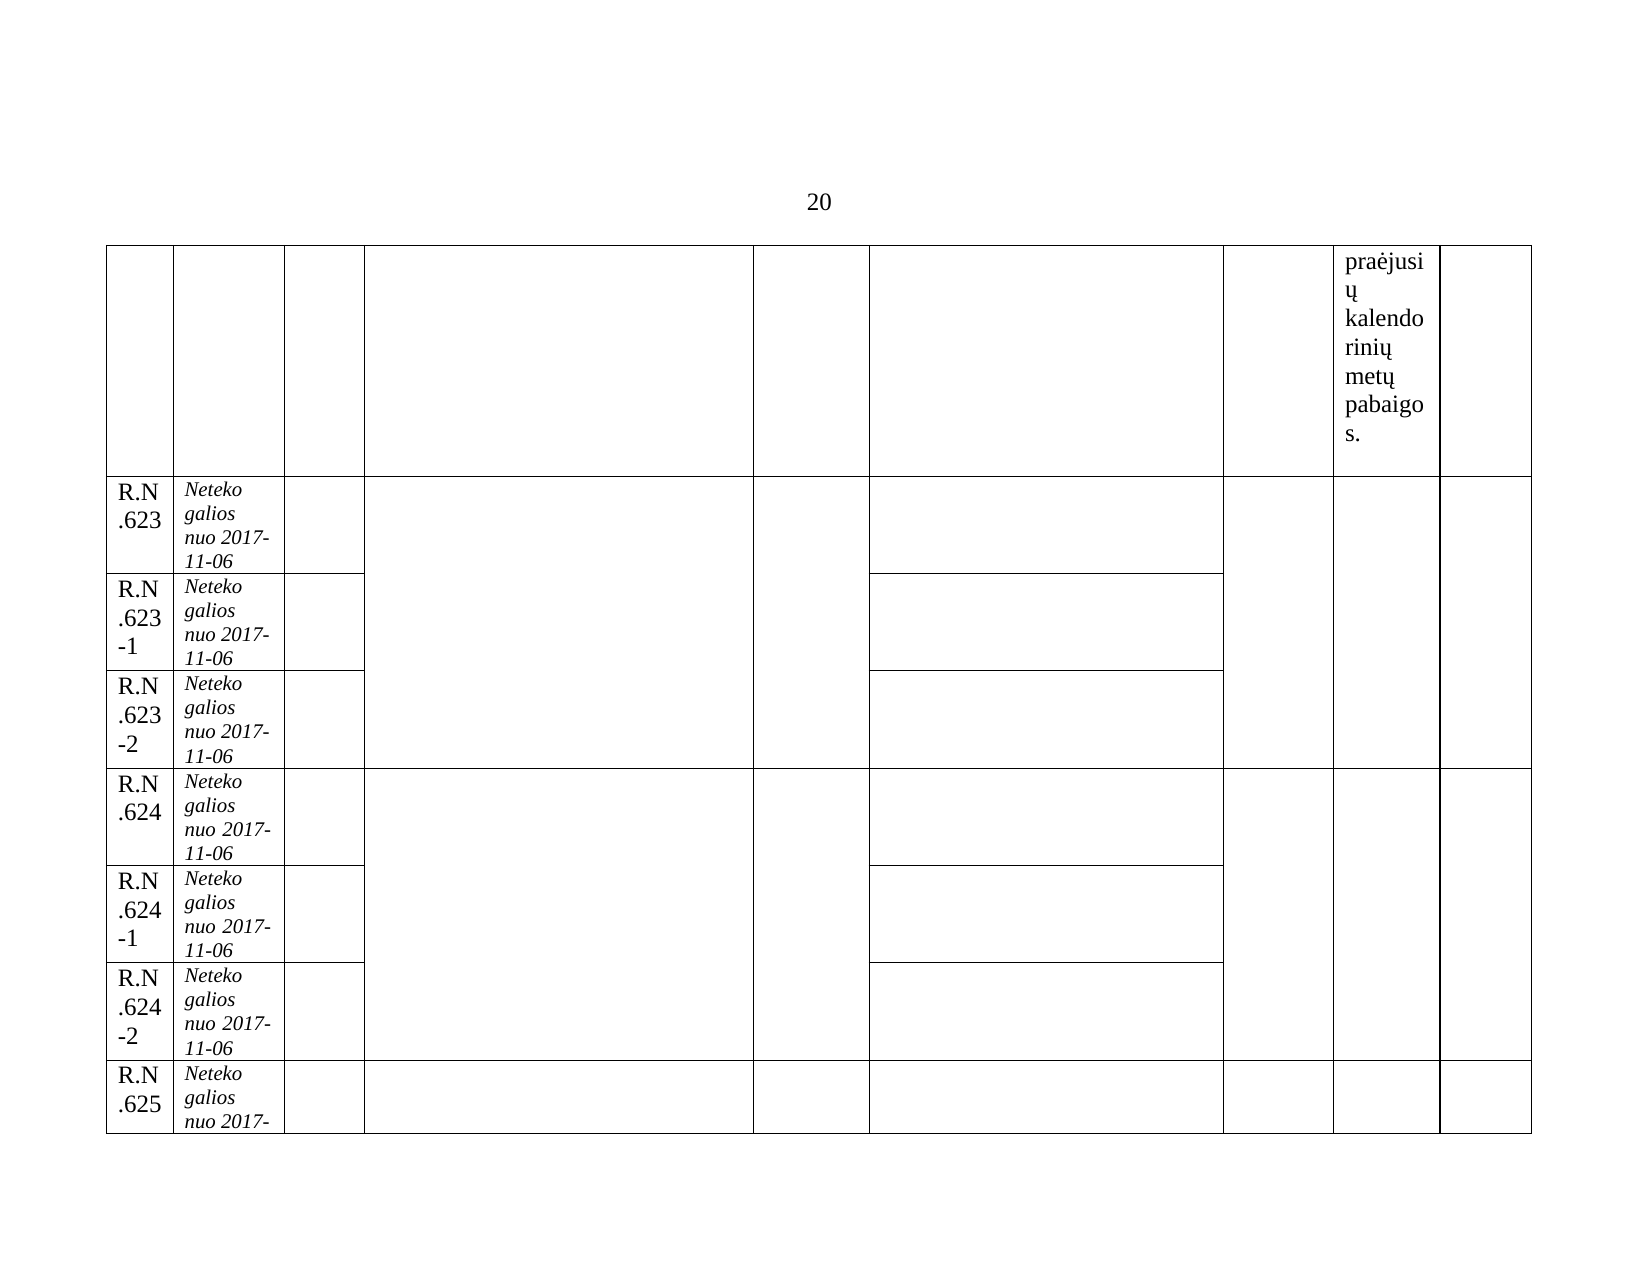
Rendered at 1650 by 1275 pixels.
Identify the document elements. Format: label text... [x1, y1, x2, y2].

table_cell [285, 963, 364, 1059]
table_cell [1224, 769, 1333, 1059]
table_cell [285, 671, 364, 768]
table_cell [365, 769, 753, 1059]
table_cell [174, 246, 284, 476]
table_cell R.N.624-2 [107, 963, 173, 1059]
table_cell Neteko galios nuo 2017-11-06 [174, 963, 284, 1059]
table_cell [365, 246, 753, 476]
table_cell R.N.623-2 [107, 671, 173, 768]
table_cell praėjusių kalendorinių metų pabaigos. [1334, 246, 1439, 476]
table_cell Neteko galios nuo 2017-11-06 [174, 866, 284, 962]
table_cell R.N.625 [107, 1061, 173, 1133]
table_cell [1334, 769, 1439, 1059]
table_cell Neteko galios nuo 2017- [174, 1061, 284, 1133]
table_cell [870, 769, 1223, 865]
table_cell [107, 246, 173, 476]
table_cell [285, 769, 364, 865]
table_cell R.N.623 [107, 477, 173, 573]
table_cell [285, 1061, 364, 1133]
table_cell [365, 477, 753, 768]
table_cell [285, 246, 364, 476]
table_cell R.N.624 [107, 769, 173, 865]
table_cell [1224, 477, 1333, 768]
table_cell [754, 769, 869, 1059]
table_cell [870, 671, 1223, 768]
table_cell Neteko galios nuo 2017-11-06 [174, 769, 284, 865]
table_cell [754, 477, 869, 768]
table_cell [754, 1061, 869, 1133]
table_cell [870, 574, 1223, 670]
table_cell [1441, 246, 1531, 476]
table_cell [870, 477, 1223, 573]
table_cell [285, 866, 364, 962]
table_cell [1441, 769, 1531, 1059]
table_cell [1441, 477, 1531, 768]
table_cell [870, 1061, 1223, 1133]
table_cell [870, 963, 1223, 1059]
table_cell [1224, 246, 1333, 476]
table_cell [1334, 477, 1439, 768]
table_cell [870, 866, 1223, 962]
table_cell R.N.624-1 [107, 866, 173, 962]
table_cell [1441, 1061, 1531, 1133]
table_cell Neteko galios nuo 2017-11-06 [174, 671, 284, 768]
table_cell R.N.623-1 [107, 574, 173, 670]
table_cell [1224, 1061, 1333, 1133]
table_cell [870, 246, 1223, 476]
table_cell Neteko galios nuo 2017-11-06 [174, 574, 284, 670]
table_cell [285, 574, 364, 670]
table_cell [285, 477, 364, 573]
table_cell [365, 1061, 753, 1133]
table_cell Neteko galios nuo 2017-11-06 [174, 477, 284, 573]
table_cell [1334, 1061, 1439, 1133]
table_cell [754, 246, 869, 476]
